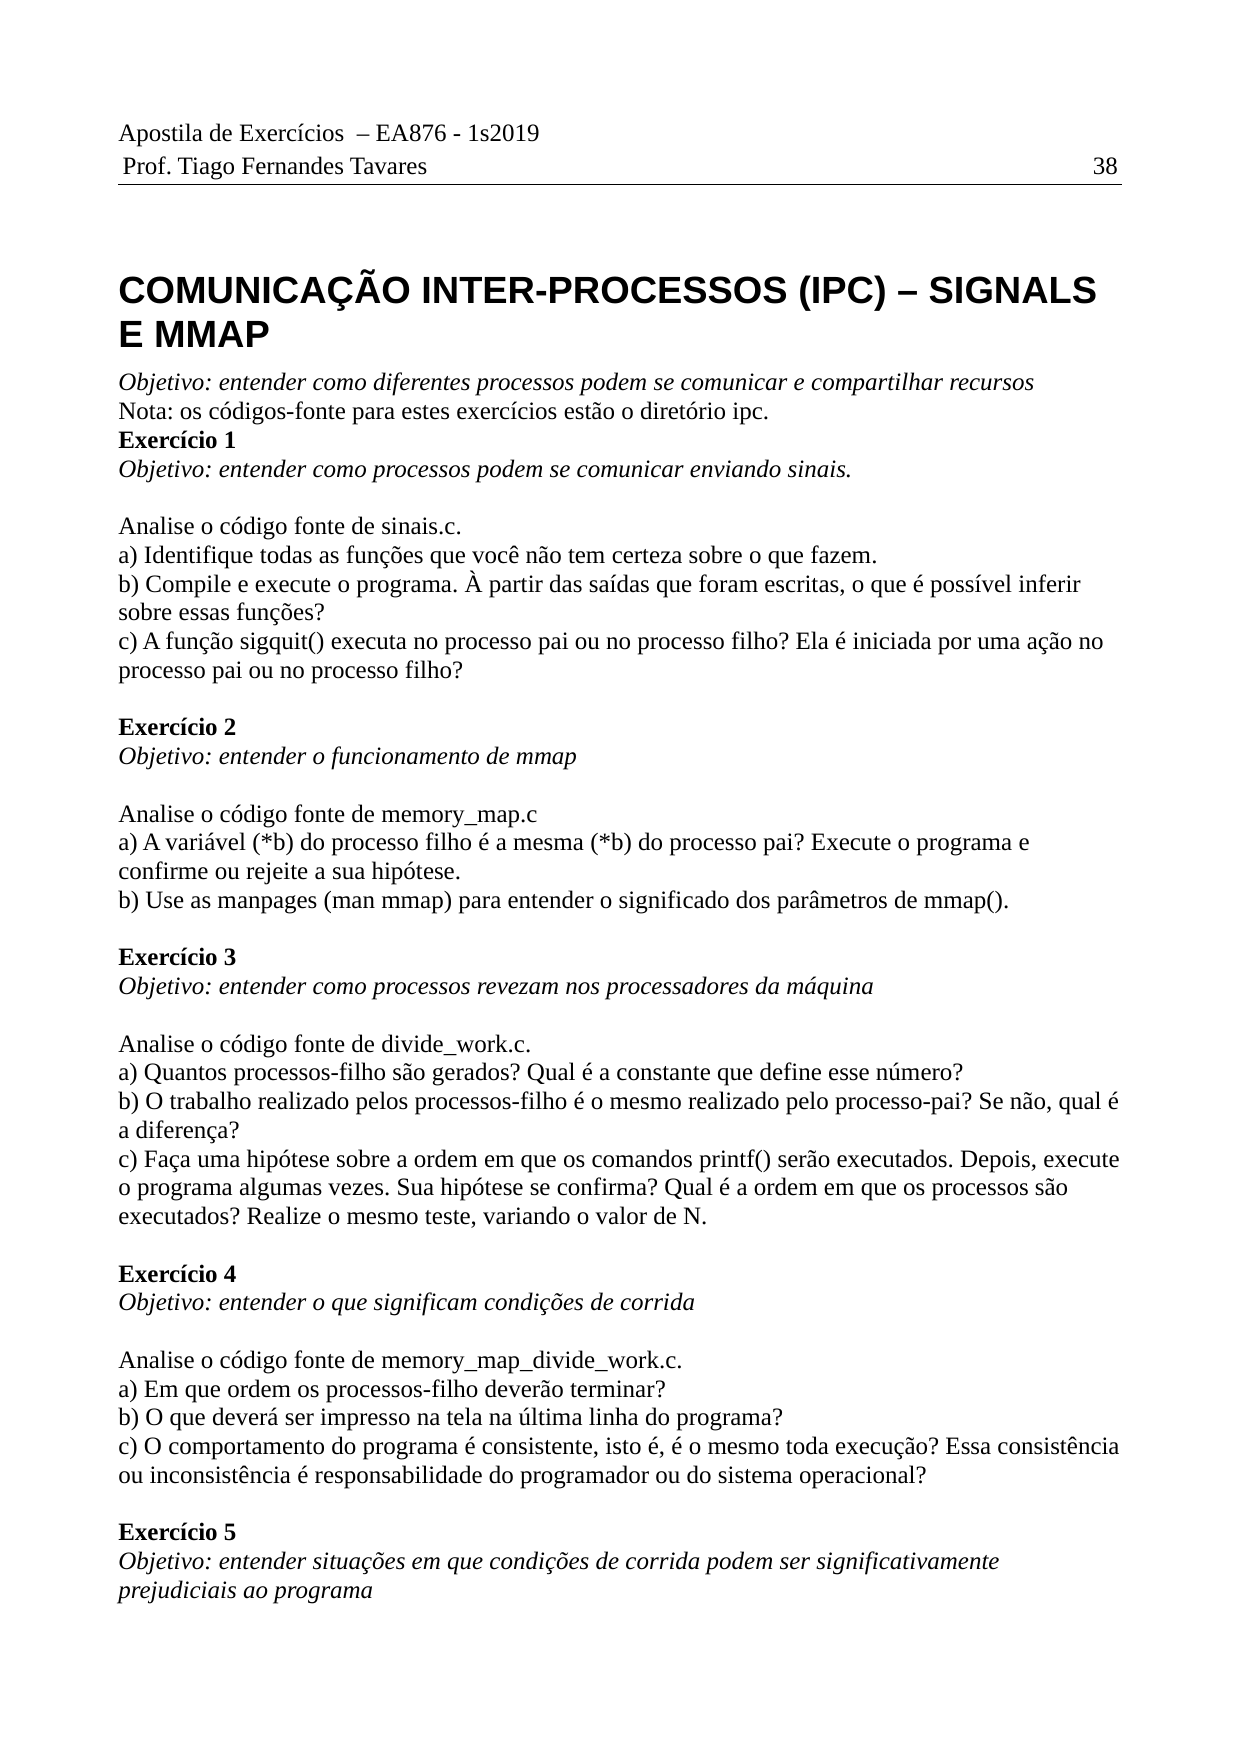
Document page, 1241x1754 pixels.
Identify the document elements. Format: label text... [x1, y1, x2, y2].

text Objetivo: entender o que significam condições de corrida [118, 1287, 1122, 1316]
text c) Faça uma hipótese sobre a ordem em que os comandos printf() serão executados. Depois, execute o programa algumas vezes. Sua hipótese se confirma? Qual é a ordem em que os processos são executados? Realize o mesmo teste, variando o valor de N. [118, 1144, 1122, 1230]
text Analise o código fonte de divide_work.c. [118, 1029, 1122, 1057]
text a) Identifique todas as funções que você não tem certeza sobre o que fazem. [118, 540, 1122, 569]
text a) Quantos processos-filho são gerados? Qual é a constante que define esse número? [118, 1057, 1122, 1086]
text c) A função sigquit() executa no processo pai ou no processo filho? Ela é iniciada por uma ação no processo pai ou no processo filho? [118, 626, 1122, 684]
text Objetivo: entender o funcionamento de mmap [118, 741, 1122, 770]
text b) O que deverá ser impresso na tela na última linha do programa? [118, 1402, 1122, 1431]
text b) Compile e execute o programa. À partir das saídas que foram escritas, o que é possível inferir sobre essas funções? [118, 569, 1122, 626]
text Analise o código fonte de sinais.c. [118, 511, 1122, 540]
text c) O comportamento do programa é consistente, isto é, é o mesmo toda execução? Essa consistência ou inconsistência é responsabilidade do programador ou do sistema operacional? [118, 1431, 1122, 1489]
text b) O trabalho realizado pelos processos-filho é o mesmo realizado pelo processo-pai? Se não, qual é a diferença? [118, 1086, 1122, 1144]
text Exercício 2 [118, 712, 1122, 741]
text Analise o código fonte de memory_map_divide_work.c. [118, 1345, 1122, 1374]
text Nota: os códigos-fonte para estes exercícios estão o diretório ipc. [118, 396, 1122, 425]
text Objetivo: entender situações em que condições de corrida podem ser significativamente prejudiciais ao programa [118, 1546, 1122, 1604]
text Exercício 1 [118, 425, 1122, 454]
text a) A variável (*b) do processo filho é a mesma (*b) do processo pai? Execute o programa e confirme ou rejeite a sua hipótese. [118, 827, 1122, 885]
text Exercício 3 [118, 942, 1122, 971]
text Objetivo: entender como diferentes processos podem se comunicar e compartilhar recursos [118, 367, 1122, 396]
text Objetivo: entender como processos revezam nos processadores da máquina [118, 971, 1122, 1000]
text Exercício 5 [118, 1517, 1122, 1546]
text b) Use as manpages (man mmap) para entender o significado dos parâmetros de mmap(). [118, 885, 1122, 914]
subtitle COMUNICAÇÃO INTER-PROCESSOS (IPC) – SIGNALS E MMAP [118, 268, 1122, 355]
text Objetivo: entender como processos podem se comunicar enviando sinais. [118, 454, 1122, 482]
text a) Em que ordem os processos-filho deverão terminar? [118, 1374, 1122, 1402]
text Analise o código fonte de memory_map.c [118, 799, 1122, 827]
text Exercício 4 [118, 1259, 1122, 1287]
